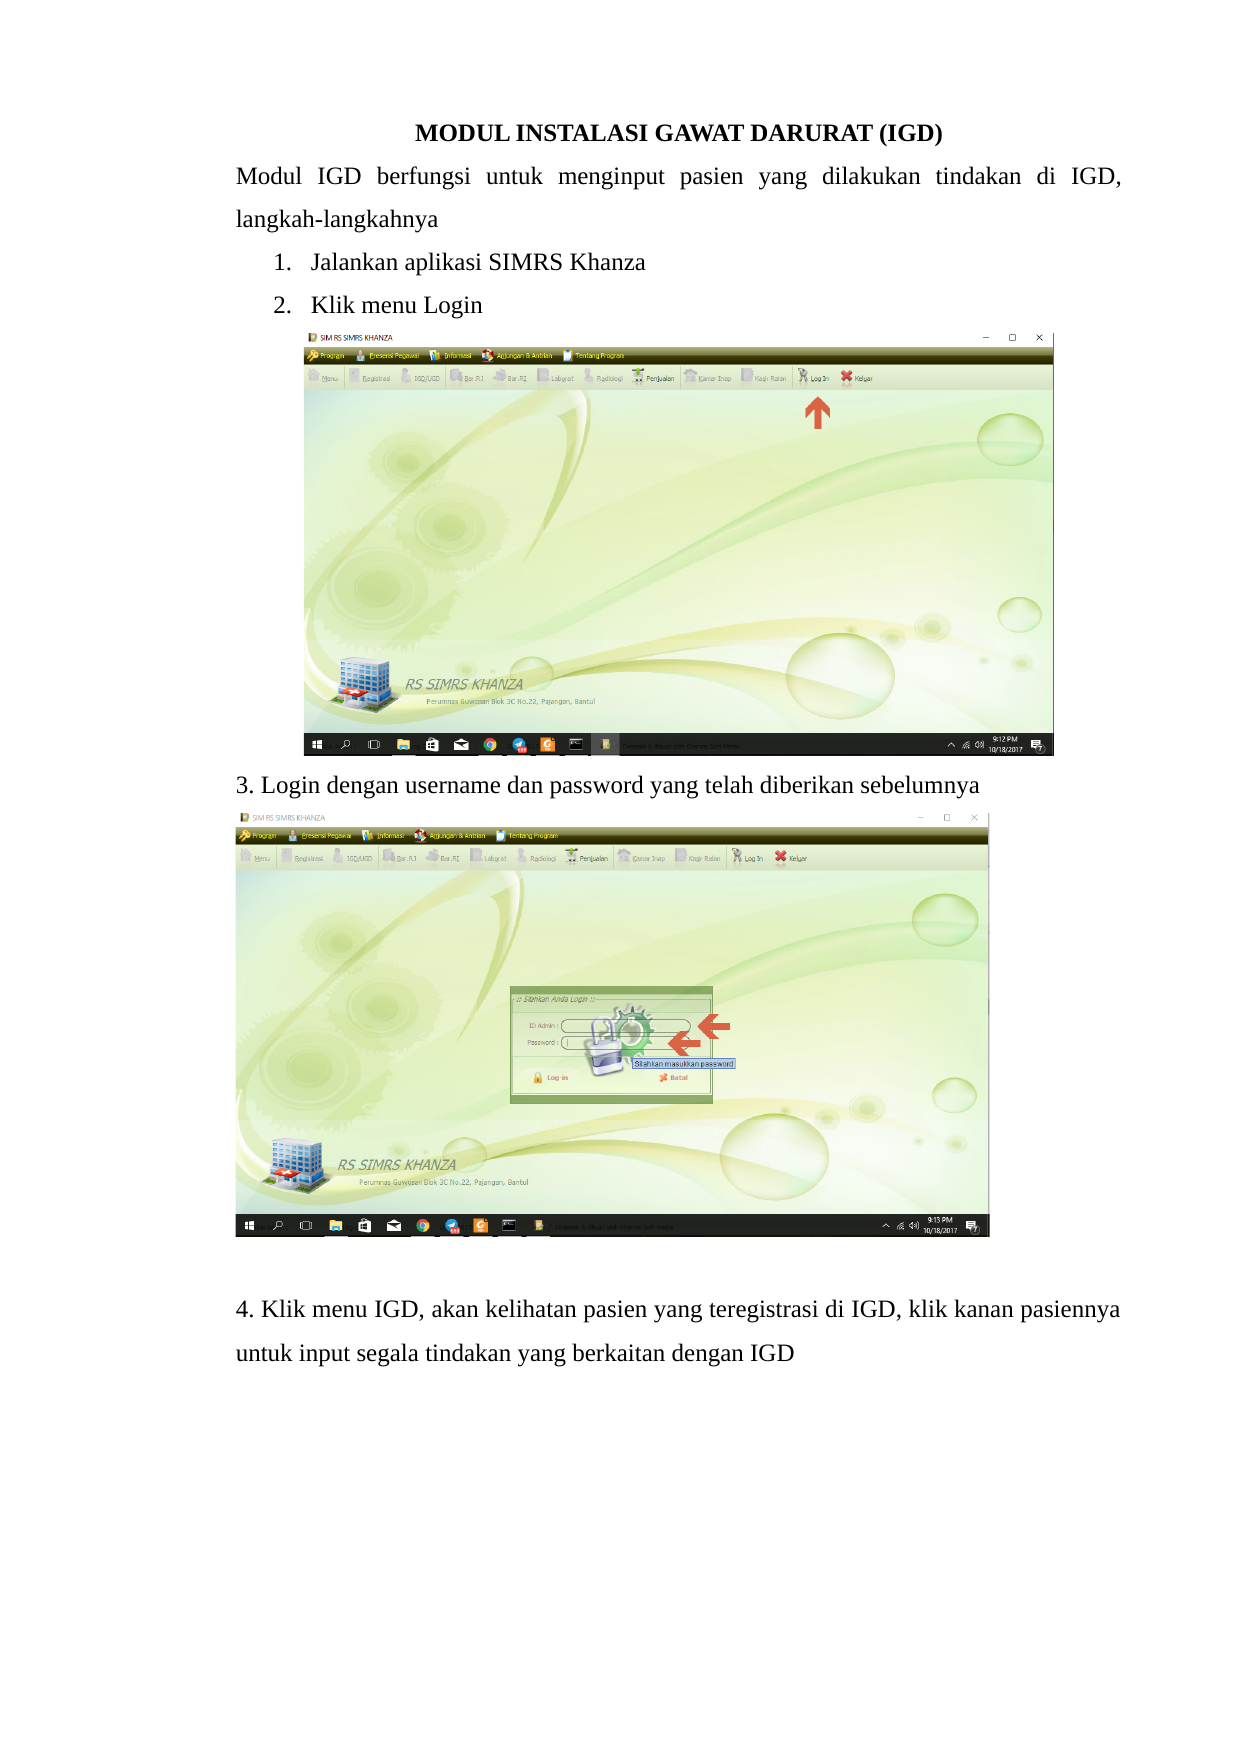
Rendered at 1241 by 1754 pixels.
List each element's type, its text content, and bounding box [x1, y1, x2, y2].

picture [235, 813, 990, 1237]
text 3. Login dengan username dan password yang telah diberikan sebelumnya [236, 770, 1122, 799]
text Modul IGD berfungsi untuk menginput pasien yang dilakukan tindakan di IGD, langkah-langkahnya [236, 161, 1122, 233]
text 4. Klik menu IGD, akan kelihatan pasien yang teregistrasi di IGD, klik kanan pasiennya untuk input segala tindakan yang berkaitan dengan IGD [236, 1294, 1122, 1366]
list Klik menu Login [273, 291, 1122, 319]
list Jalankan aplikasi SIMRS Khanza [273, 247, 1122, 276]
text MODUL INSTALASI GAWAT DARURAT (IGD) [236, 118, 1122, 147]
picture [303, 333, 1054, 756]
